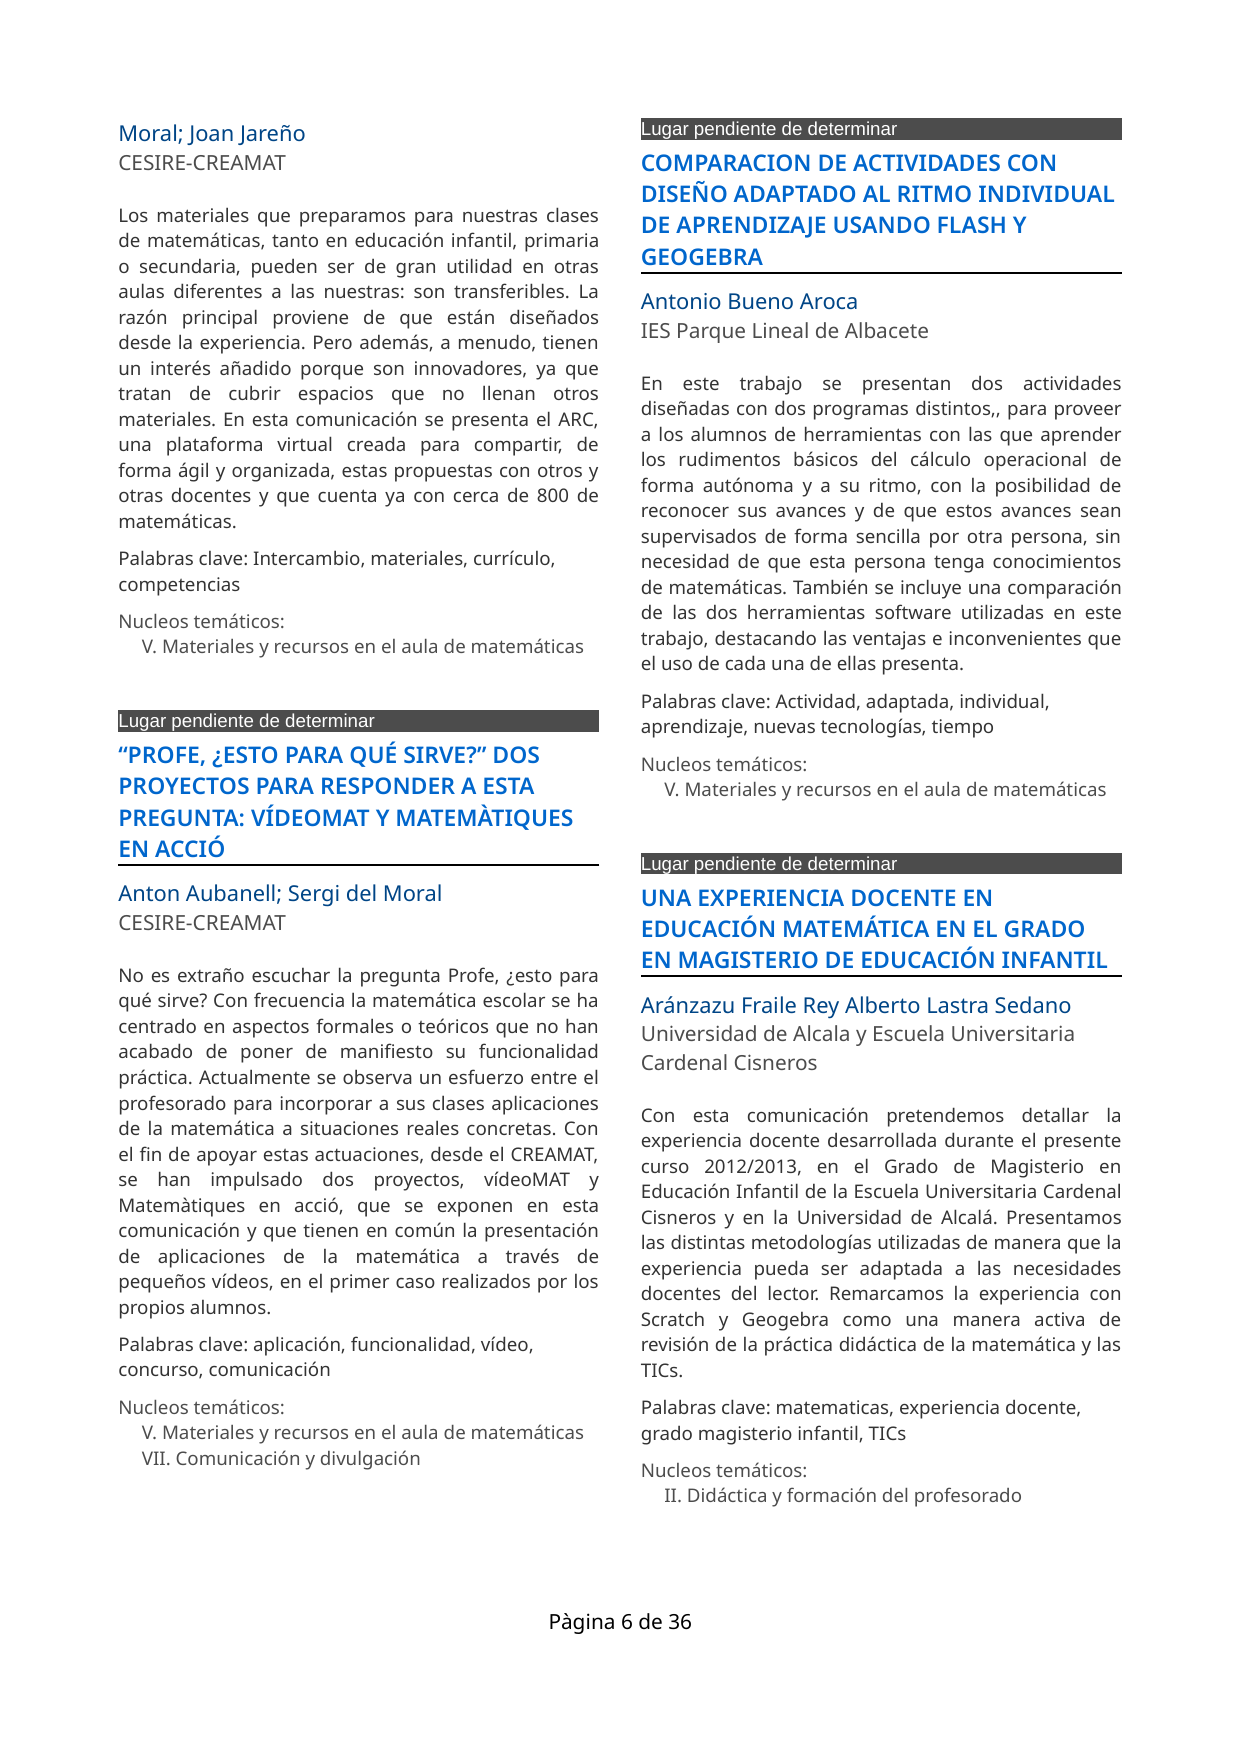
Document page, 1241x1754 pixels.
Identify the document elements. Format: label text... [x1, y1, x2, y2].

text Lugar pendiente de determinar [641, 118, 1122, 140]
text Antonio Bueno Aroca [641, 286, 1122, 316]
subtitle Comparacion de actividades con diseño adaptado al ritmo individual de aprendizaje usando Flash y Geogebra [641, 147, 1122, 272]
text V. Materiales y recursos en el aula de matemáticas [652, 776, 1122, 802]
text Los materiales que preparamos para nuestras clases de matemáticas, tanto en educación infantil, primaria o secundaria, pueden ser de gran utilidad en otras aulas diferentes a las nuestras: son transferibles. La razón principal proviene de que están diseñados desde la experiencia. Pero además, a menudo, tienen un interés añadido porque son innovadores, ya que tratan de cubrir espacios que no llenan otros materiales. En esta comunicación se presenta el ARC, una plataforma virtual creada para compartir, de forma ágil y organizada, estas propuestas con otros y otras docentes y que cuenta ya con cerca de 800 de matemáticas. [118, 202, 599, 534]
text Palabras clave: Intercambio, materiales, currículo, competencias [118, 545, 599, 596]
text VII. Comunicación y divulgación [130, 1445, 599, 1471]
subtitle Una experiencia docente en educación matemática en el Grado en Magisterio de Educación Infantil [641, 882, 1122, 975]
text Palabras clave: Actividad, adaptada, individual, aprendizaje, nuevas tecnologías, tiempo [641, 688, 1122, 739]
text Palabras clave: aplicación, funcionalidad, vídeo, concurso, comunicación [118, 1331, 599, 1382]
text Aránzazu Fraile Rey Alberto Lastra Sedano [641, 990, 1122, 1019]
text Con esta comunicación pretendemos detallar la experiencia docente desarrollada durante el presente curso 2012/2013, en el Grado de Magisterio en Educación Infantil de la Escuela Universitaria Cardenal Cisneros y en la Universidad de Alcalá. Presentamos las distintas metodologías utilizadas de manera que la experiencia pueda ser adaptada a las necesidades docentes del lector. Remarcamos la experiencia con Scratch y Geogebra como una manera activa de revisión de la práctica didáctica de la matemática y las TICs. [641, 1102, 1122, 1383]
text Lugar pendiente de determinar [118, 710, 599, 732]
text CESIRE-CREAMAT [118, 148, 599, 176]
text Nucleos temáticos: [118, 1394, 599, 1419]
text V. Materiales y recursos en el aula de matemáticas [130, 634, 599, 659]
text IES Parque Lineal de Albacete [641, 316, 1122, 344]
text Nucleos temáticos: [641, 751, 1122, 776]
text No es extraño escuchar la pregunta Profe, ¿esto para qué sirve? Con frecuencia la matemática escolar se ha centrado en aspectos formales o teóricos que no han acabado de poner de manifiesto su funcionalidad práctica. Actualmente se observa un esfuerzo entre el profesorado para incorporar a sus clases aplicaciones de la matemática a situaciones reales concretas. Con el fin de apoyar estas actuaciones, desde el CREAMAT, se han impulsado dos proyectos, vídeoMAT y Matemàtiques en acció, que se exponen en esta comunicación y que tienen en común la presentación de aplicaciones de la matemática a través de pequeños vídeos, en el primer caso realizados por los propios alumnos. [118, 962, 599, 1319]
text Palabras clave: matematicas, experiencia docente, grado magisterio infantil, TICs [641, 1394, 1122, 1446]
text Universidad de Alcala y Escuela Universitaria Cardenal Cisneros [641, 1019, 1122, 1076]
text CESIRE-CREAMAT [118, 908, 599, 937]
text En este trabajo se presentan dos actividades diseñadas con dos programas distintos,, para proveer a los alumnos de herramientas con las que aprender los rudimentos básicos del cálculo operacional de forma autónoma y a su ritmo, con la posibilidad de reconocer sus avances y de que estos avances sean supervisados de forma sencilla por otra persona, sin necesidad de que esta persona tenga conocimientos de matemáticas. También se incluye una comparación de las dos herramientas software utilizadas en este trabajo, destacando las ventajas e inconvenientes que el uso de cada una de ellas presenta. [641, 370, 1122, 676]
text Anton Aubanell; Sergi del Moral [118, 878, 599, 908]
text Moral; Joan Jareño [118, 118, 599, 148]
subtitle “Profe, ¿esto para qué sirve?” Dos proyectos para responder a esta pregunta: vídeoMAT y Matemàtiques en acció [118, 739, 599, 864]
text II. Didáctica y formación del profesorado [652, 1483, 1122, 1508]
text Nucleos temáticos: [641, 1457, 1122, 1483]
text Lugar pendiente de determinar [641, 853, 1122, 874]
text V. Materiales y recursos en el aula de matemáticas [130, 1419, 599, 1445]
text Nucleos temáticos: [118, 608, 599, 634]
